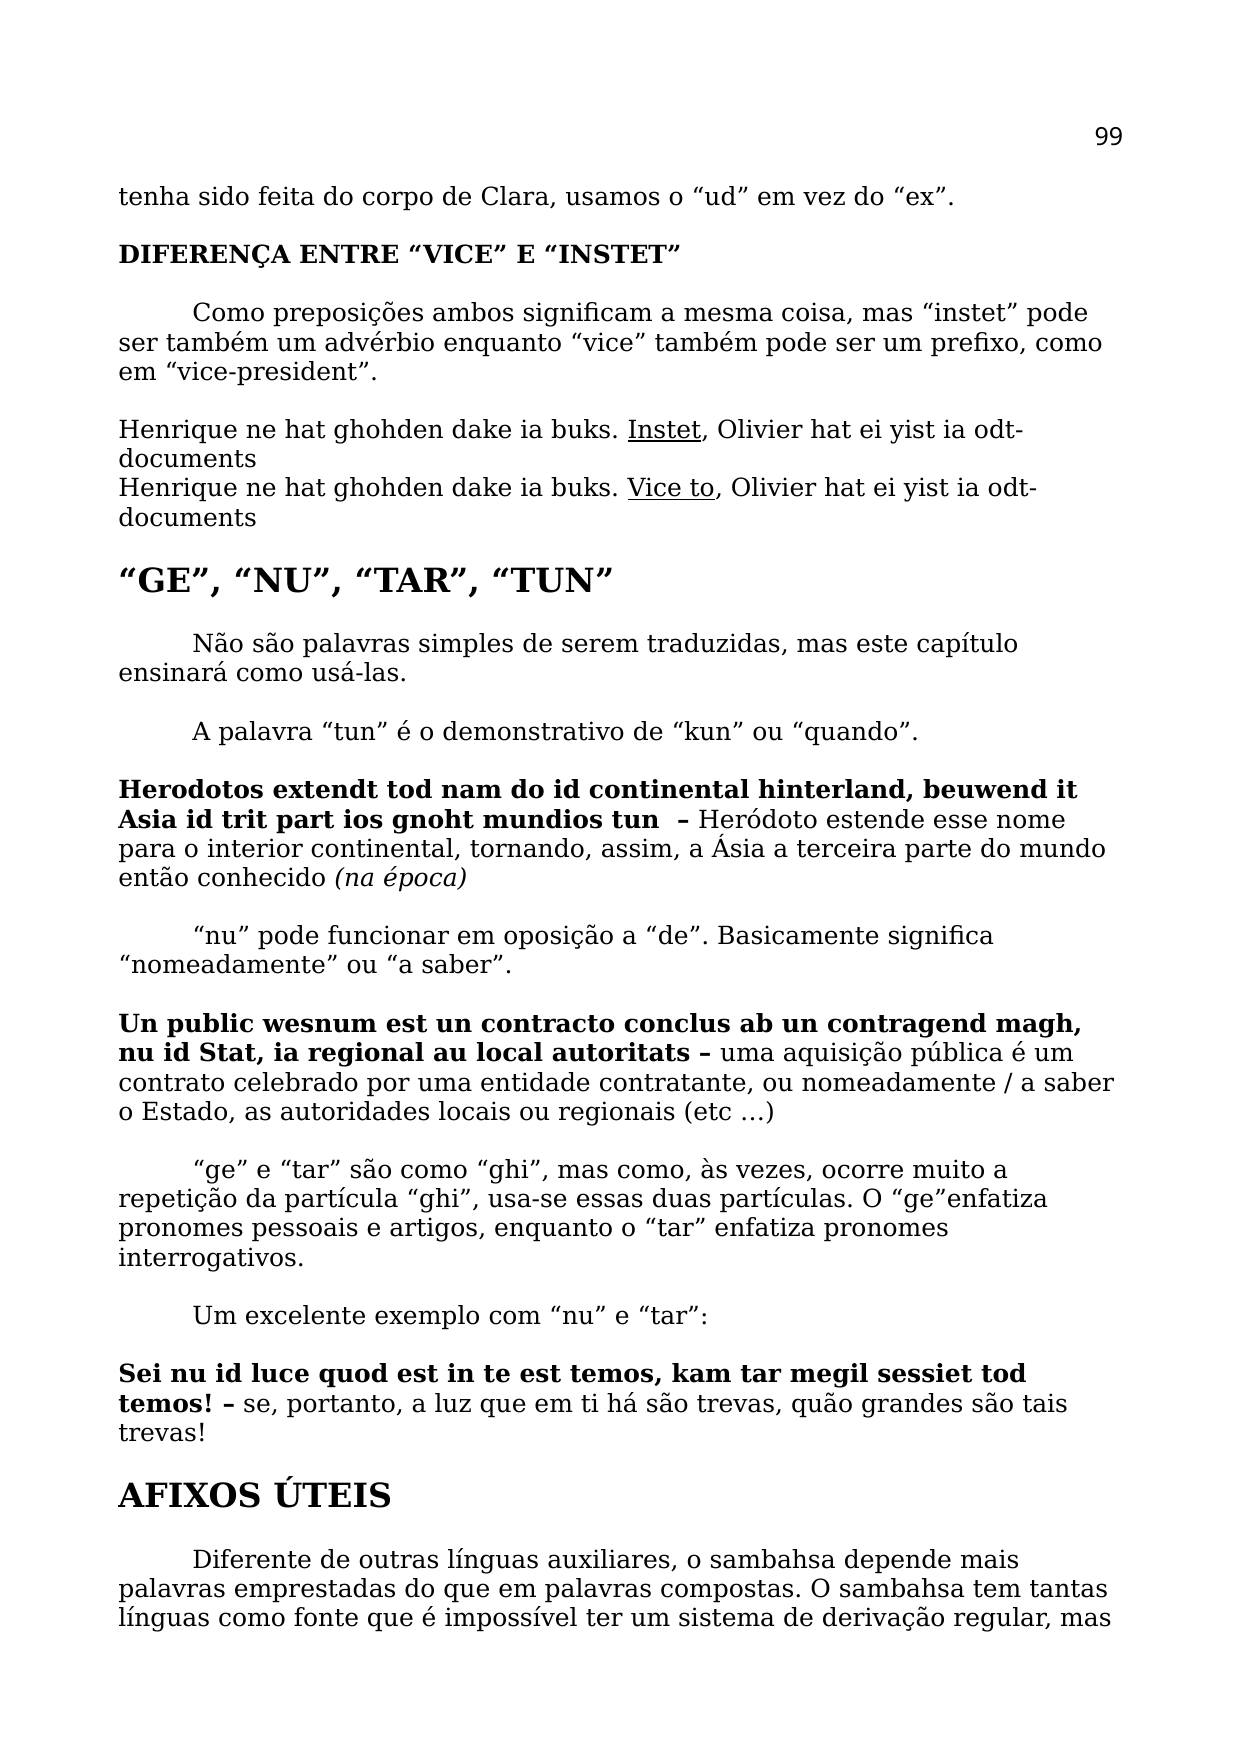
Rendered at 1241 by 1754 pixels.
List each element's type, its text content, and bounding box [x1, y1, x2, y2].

text Um excelente exemplo com “nu” e “tar”: [118, 1301, 1123, 1330]
subtitle “GE”, “NU”, “TAR”, “TUN” [118, 561, 1123, 600]
text Como preposições ambos significam a mesma coisa, mas “instet” pode ser também um advérbio enquanto “vice” também pode ser um prefixo, como em “vice-president”. [118, 298, 1123, 386]
text “ge” e “tar” são como “ghi”, mas como, às vezes, ocorre muito a repetição da partícula “ghi”, usa-se essas duas partículas. O “ge”enfatiza pronomes pessoais e artigos, enquanto o “tar” enfatiza pronomes interrogativos. [118, 1155, 1123, 1272]
text Un public wesnum est un contracto conclus ab un contragend magh, nu id Stat, ia regional au local autoritats – uma aquisição pública é um contrato celebrado por uma entidade contratante, ou nomeadamente / a saber o Estado, as autoridades locais ou regionais (etc …) [118, 1009, 1123, 1126]
text Não são palavras simples de serem traduzidas, mas este capítulo ensinará como usá-las. [118, 629, 1123, 688]
text A palavra “tun” é o demonstrativo de “kun” ou “quando”. [118, 717, 1123, 746]
text tenha sido feita do corpo de Clara, usamos o “ud” em vez do “ex”. [118, 182, 1123, 211]
text “nu” pode funcionar em oposição a “de”. Basicamente significa “nomeadamente” ou “a saber”. [118, 921, 1123, 980]
text Herodotos extendt tod nam do id continental hinterland, beuwend it Asia id trit part ios gnoht mundios tun – Heródoto estende esse nome para o interior continental, tornando, assim, a Ásia a terceira parte do mundo então conhecido (na época) [118, 775, 1123, 892]
text Henrique ne hat ghohden dake ia buks. Instet, Olivier hat ei yist ia odt-documents [118, 415, 1123, 473]
subtitle DIFERENÇA ENTRE “VICE” E “INSTET” [118, 240, 1123, 269]
subtitle AFIXOS ÚTEIS [118, 1476, 1123, 1516]
text Sei nu id luce quod est in te est temos, kam tar megil sessiet tod temos! – se, portanto, a luz que em ti há são trevas, quão grandes são tais trevas! [118, 1359, 1123, 1447]
text Diferente de outras línguas auxiliares, o sambahsa depende mais palavras emprestadas do que em palavras compostas. O sambahsa tem tantas línguas como fonte que é impossível ter um sistema de derivação regular, mas [118, 1545, 1123, 1632]
text Henrique ne hat ghohden dake ia buks. Vice to, Olivier hat ei yist ia odt-documents [118, 473, 1123, 532]
